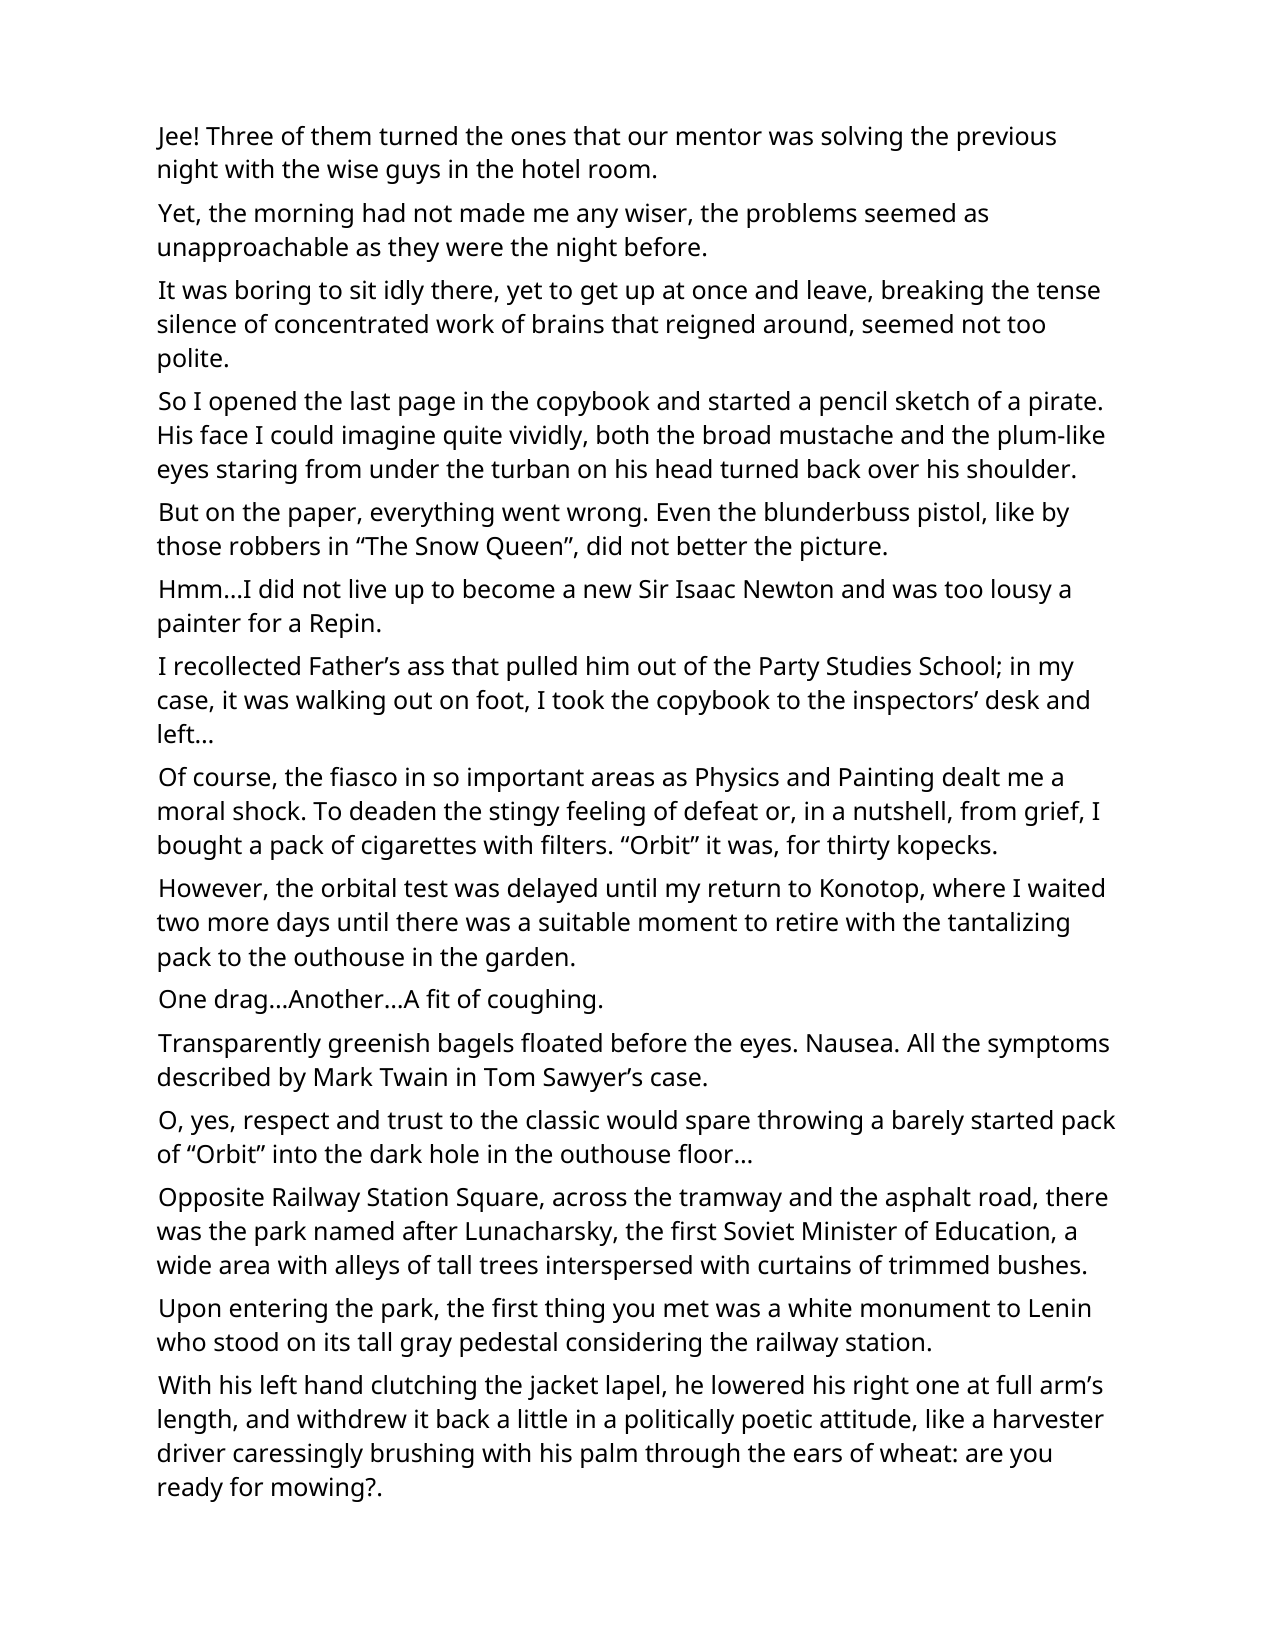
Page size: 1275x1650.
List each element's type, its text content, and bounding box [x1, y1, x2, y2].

text One drag…Another…A fit of coughing. [156, 982, 1118, 1016]
text Opposite Railway Station Square, across the tramway and the asphalt road, there was the park named after Lunacharsky, the first Soviet Minister of Education, a wide area with alleys of tall trees interspersed with curtains of trimmed bushes. [156, 1179, 1118, 1282]
text O, yes, respect and trust to the classic would spare throwing a barely started pack of “Orbit” into the dark hole in the outhouse floor… [156, 1102, 1118, 1170]
text With his left hand clutching the jacket lapel, he lowered his right one at full arm’s length, and withdrew it back a little in a politically poetic attitude, like a harvester driver caressingly brushing with his palm through the ears of wheat: are you ready for mowing?. [156, 1368, 1118, 1504]
text Yet, the morning had not made me any wiser, the problems seemed as unapproachable as they were the night before. [156, 195, 1118, 263]
text I recollected Father’s ass that pulled him out of the Party Studies School; in my case, it was walking out on foot, I took the copybook to the inspectors’ desk and left… [156, 649, 1118, 751]
text However, the orbital test was delayed until my return to Konotop, where I waited two more days until there was a suitable moment to retire with the tantalizing pack to the outhouse in the garden. [156, 871, 1118, 973]
text Transparently greenish bagels floated before the eyes. Nausea. All the symptoms described by Mark Twain in Tom Sawyer’s case. [156, 1025, 1118, 1093]
text But on the paper, everything went wrong. Even the blunderbuss pistol, like by those robbers in “The Snow Queen”, did not better the picture. [156, 494, 1118, 563]
text It was boring to sit idly there, yet to get up at once and leave, breaking the tense silence of concentrated work of brains that reigned around, seemed not too polite. [156, 272, 1118, 374]
text Upon entering the park, the first thing you met was a white monument to Lenin who stood on its tall gray pedestal considering the railway station. [156, 1291, 1118, 1359]
text Jee! Three of them turned the ones that our mentor was solving the previous night with the wise guys in the hotel room. [156, 118, 1118, 186]
text So I opened the last page in the copybook and started a pencil sketch of a pirate. His face I could imagine quite vividly, both the broad mustache and the plum-like eyes staring from under the turban on his head turned back over his shoulder. [156, 383, 1118, 486]
text Of course, the fiasco in so important areas as Physics and Painting dealt me a moral shock. To deaden the stingy feeling of defeat or, in a nutshell, from grief, I bought a pack of cigarettes with filters. “Orbit” it was, for thirty kopecks. [156, 760, 1118, 862]
text Hmm…I did not live up to become a new Sir Isaac Newton and was too lousy a painter for a Repin. [156, 572, 1118, 640]
